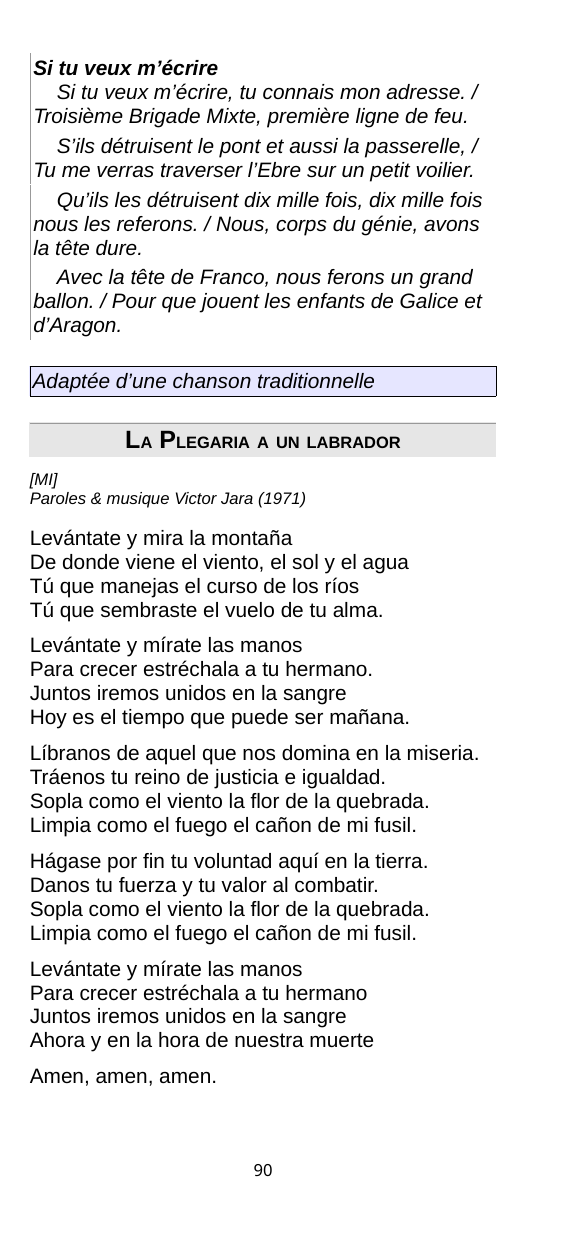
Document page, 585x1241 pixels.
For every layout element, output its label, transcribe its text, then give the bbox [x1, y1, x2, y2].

text Levántate y mírate las manos Para crecer estréchala a tu hermano. Juntos iremos unidos en la sangre Hoy es el tiempo que puede ser mañana. [29, 633, 496, 729]
text S’ils détruisent le pont et aussi la passerelle, / Tu me verras traverser l’Ebre sur un petit voilier. [31, 131, 496, 184]
text Si tu veux m’écrire, tu connais mon adresse. / Troisième Brigade Mixte, première ligne de feu. [31, 80, 496, 131]
text Hágase por fin tu voluntad aquí en la tierra. Danos tu fuerza y tu valor al combatir. Sopla como el viento la flor de la quebrada. Limpia como el fuego el cañon de mi fusil. [29, 849, 496, 944]
text Levántate y mira la montaña De donde viene el viento, el sol y el agua Tú que manejas el curso de los ríos Tú que sembraste el vuelo de tu alma. [29, 526, 496, 621]
text Amen, amen, amen. [29, 1064, 496, 1088]
text Levántate y mírate las manos Para crecer estréchala a tu hermano Juntos iremos unidos en la sangre Ahora y en la hora de nuestra muerte [29, 956, 496, 1052]
text Avec la tête de Franco, nous ferons un grand ballon. / Pour que jouent les enfants de Galice et d’Aragon. [31, 262, 496, 340]
text Adaptée d’une chanson traditionnelle [31, 367, 496, 396]
text Si tu veux m’écrire [31, 53, 496, 80]
text Paroles & musique Victor Jara (1971) [29, 489, 496, 508]
subtitle La Plegaria a un labrador [29, 424, 496, 457]
text Líbranos de aquel que nos domina en la miseria. Tráenos tu reino de justicia e igualdad. Sopla como el viento la flor de la quebrada. Limpia como el fuego el cañon de mi fusil. [29, 741, 496, 837]
text Qu’ils les détruisent dix mille fois, dix mille fois nous les referons. / Nous, corps du génie, avons la tête dure. [31, 184, 496, 262]
text [MI] [29, 469, 496, 489]
